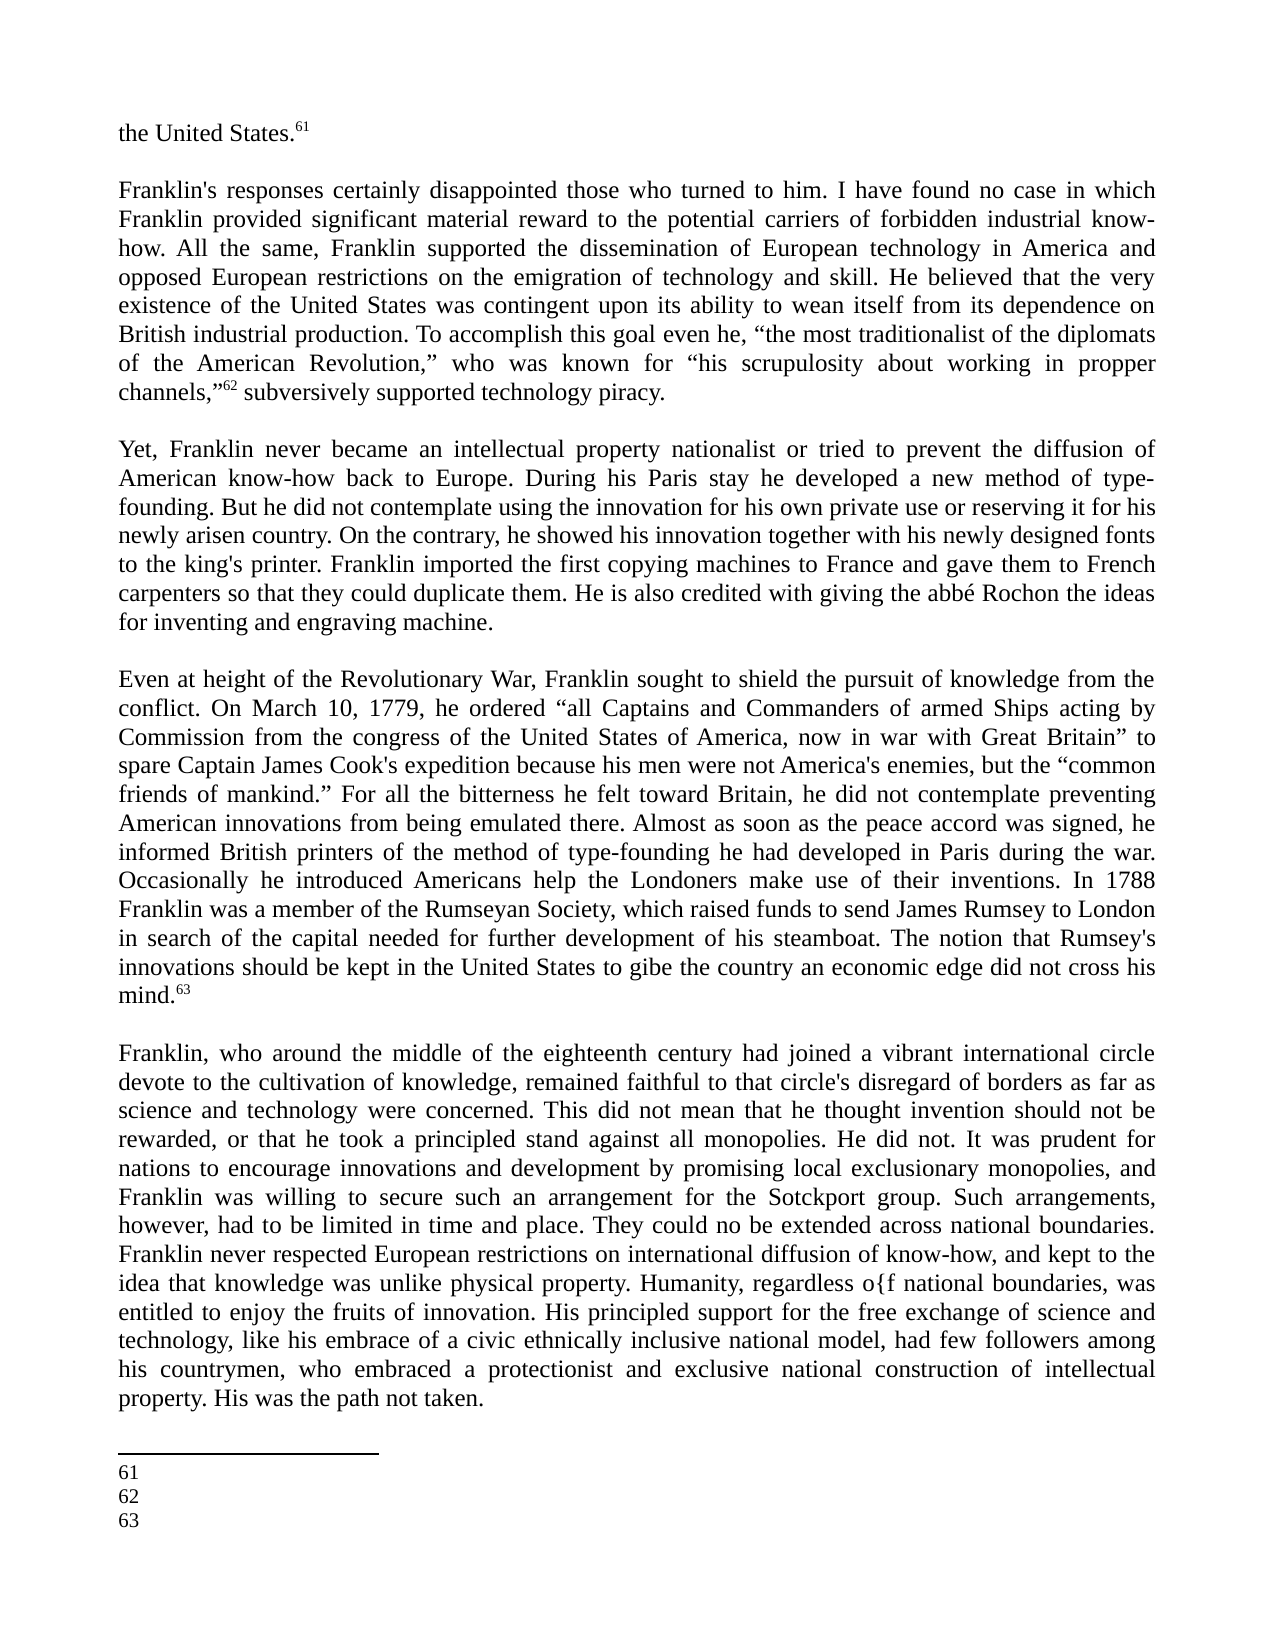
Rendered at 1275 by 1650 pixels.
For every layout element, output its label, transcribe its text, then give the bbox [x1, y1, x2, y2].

text Franklin's responses certainly disappointed those who turned to him. I have found no case in which Franklin provided significant material reward to the potential carriers of forbidden industrial know-how. All the same, Franklin supported the dissemination of European technology in America and opposed European restrictions on the emigration of technology and skill. He believed that the very existence of the United States was contingent upon its ability to wean itself from its dependence on British industrial production. To accomplish this goal even he, “the most traditionalist of the diplomats of the American Revolution,” who was known for “his scrupulosity about working in propper channels,” subversively supported technology piracy. [118, 176, 1157, 406]
text Franklin, who around the middle of the eighteenth century had joined a vibrant international circle devote to the cultivation of knowledge, remained faithful to that circle's disregard of borders as far as science and technology were concerned. This did not mean that he thought invention should not be rewarded, or that he took a principled stand against all monopolies. He did not. It was prudent for nations to encourage innovations and development by promising local exclusionary monopolies, and Franklin was willing to secure such an arrangement for the Sotckport group. Such arrangements, however, had to be limited in time and place. They could no be extended across national boundaries. Franklin never respected European restrictions on international diffusion of know-how, and kept to the idea that knowledge was unlike physical property. Humanity, regardless o{f national boundaries, was entitled to enjoy the fruits of innovation. His principled support for the free exchange of science and technology, like his embrace of a civic ethnically inclusive national model, had few followers among his countrymen, who embraced a protectionist and exclusive national construction of intellectual property. His was the path not taken. [118, 1038, 1157, 1412]
text the United States. [118, 118, 1157, 147]
text Yet, Franklin never became an intellectual property nationalist or tried to prevent the diffusion of American know-how back to Europe. During his Paris stay he developed a new method of type-founding. But he did not contemplate using the innovation for his own private use or reserving it for his newly arisen country. On the contrary, he showed his innovation together with his newly designed fonts to the king's printer. Franklin imported the first copying machines to France and gave them to French carpenters so that they could duplicate them. He is also credited with giving the abbé Rochon the ideas for inventing and engraving machine. [118, 434, 1157, 636]
text Even at height of the Revolutionary War, Franklin sought to shield the pursuit of knowledge from the conflict. On March 10, 1779, he ordered “all Captains and Commanders of armed Ships acting by Commission from the congress of the United States of America, now in war with Great Britain” to spare Captain James Cook's expedition because his men were not America's enemies, but the “common friends of mankind.” For all the bitterness he felt toward Britain, he did not contemplate preventing American innovations from being emulated there. Almost as soon as the peace accord was signed, he informed British printers of the method of type-founding he had developed in Paris during the war. Occasionally he introduced Americans help the Londoners make use of their inventions. In 1788 Franklin was a member of the Rumseyan Society, which raised funds to send James Rumsey to London in search of the capital needed for further development of his steamboat. The notion that Rumsey's innovations should be kept in the United States to gibe the country an economic edge did not cross his mind. [118, 664, 1157, 1009]
